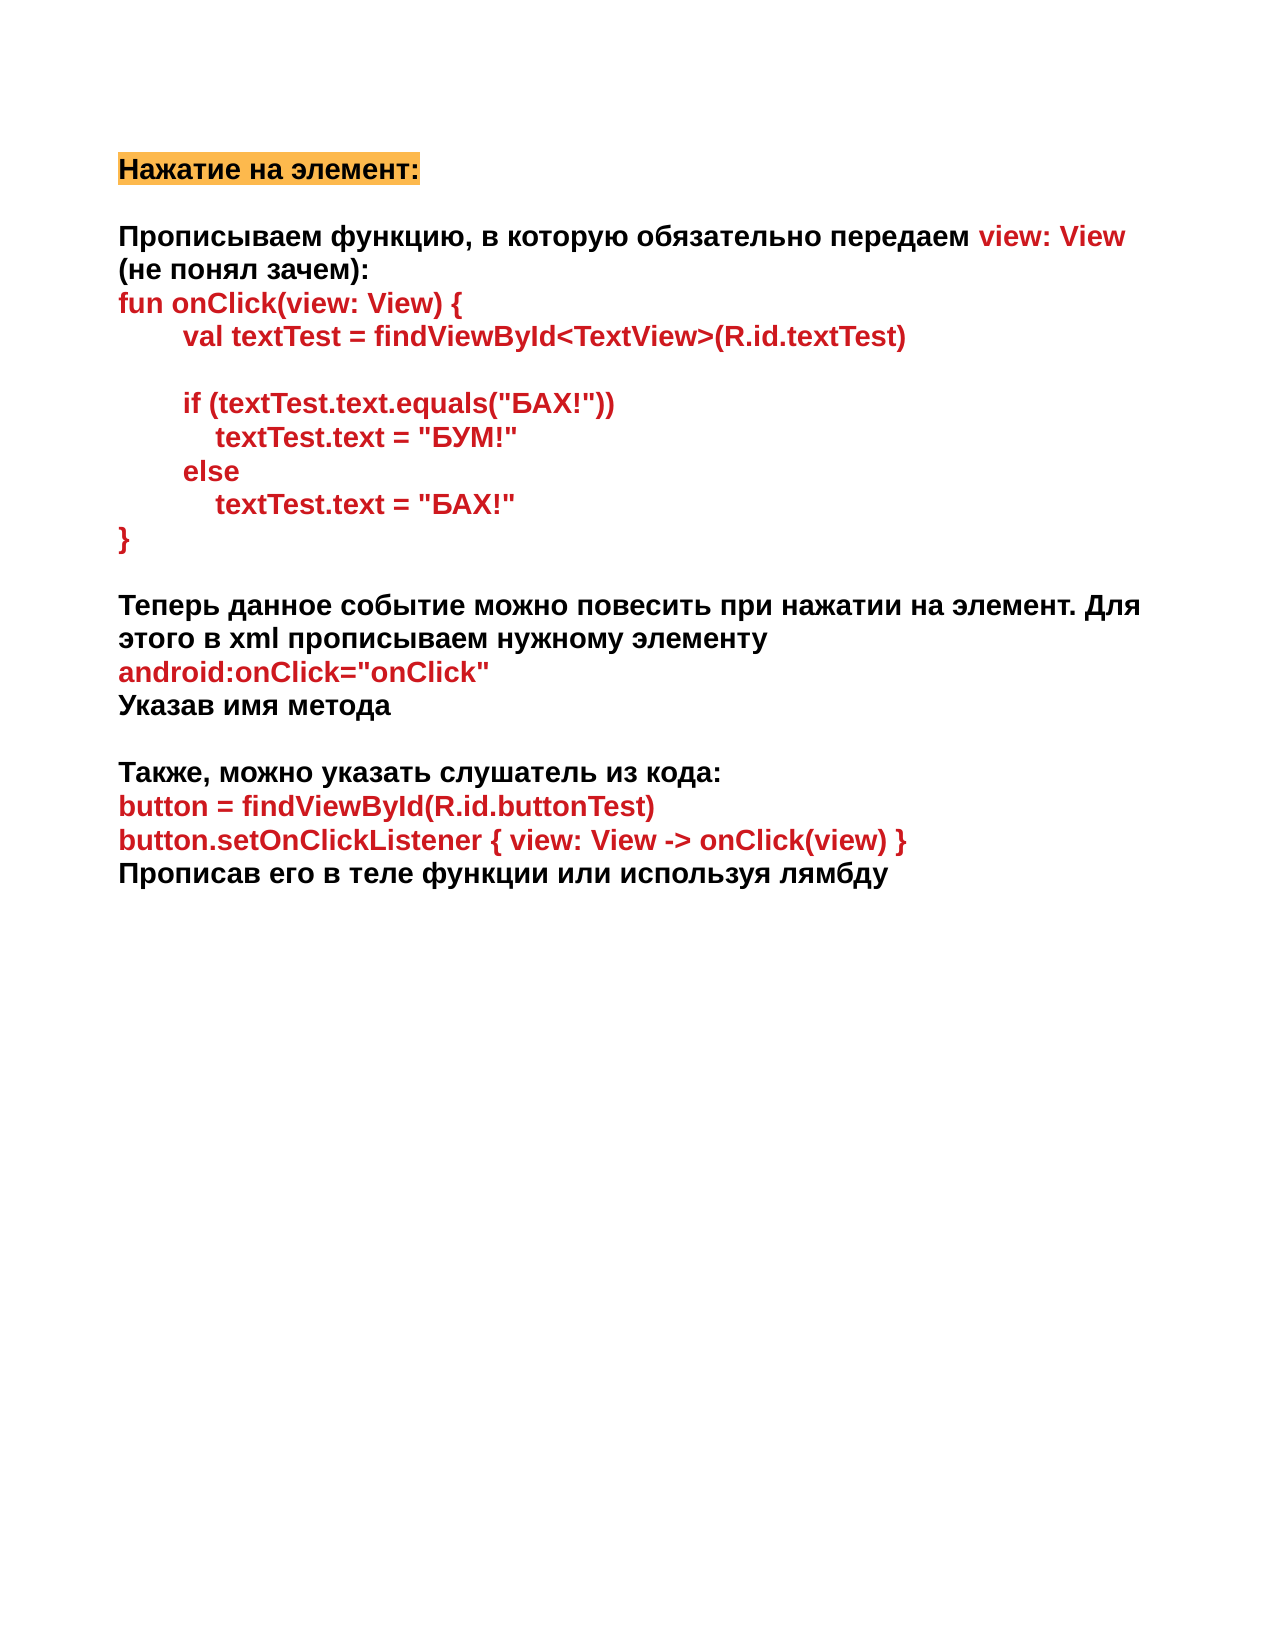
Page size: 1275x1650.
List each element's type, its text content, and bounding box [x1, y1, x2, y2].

text fun onClick(view: View) { [118, 286, 1157, 319]
text Нажатие на элемент: [118, 152, 1157, 185]
text button.setOnClickListener { view: View -> onClick(view) } [118, 822, 1157, 856]
text } [118, 521, 1157, 554]
text Также, можно указать слушатель из кода: [118, 755, 1157, 789]
text val textTest = findViewById<TextView>(R.id.textTest) [118, 319, 1157, 353]
text button = findViewById(R.id.buttonTest) [118, 789, 1157, 822]
text textTest.text = "БАХ!" [118, 487, 1157, 521]
text Прописываем функцию, в которую обязательно передаем view: View (не понял зачем): [118, 219, 1157, 286]
text Теперь данное событие можно повесить при нажатии на элемент. Для этого в xml прописываем нужному элементу [118, 588, 1157, 655]
text if (textTest.text.equals("БАХ!")) [118, 386, 1157, 420]
text Прописав его в теле функции или используя лямбду [118, 856, 1157, 889]
text textTest.text = "БУМ!" [118, 420, 1157, 453]
text Указав имя метода [118, 688, 1157, 722]
text else [118, 453, 1157, 487]
text android:onClick="onClick" [118, 655, 1157, 688]
